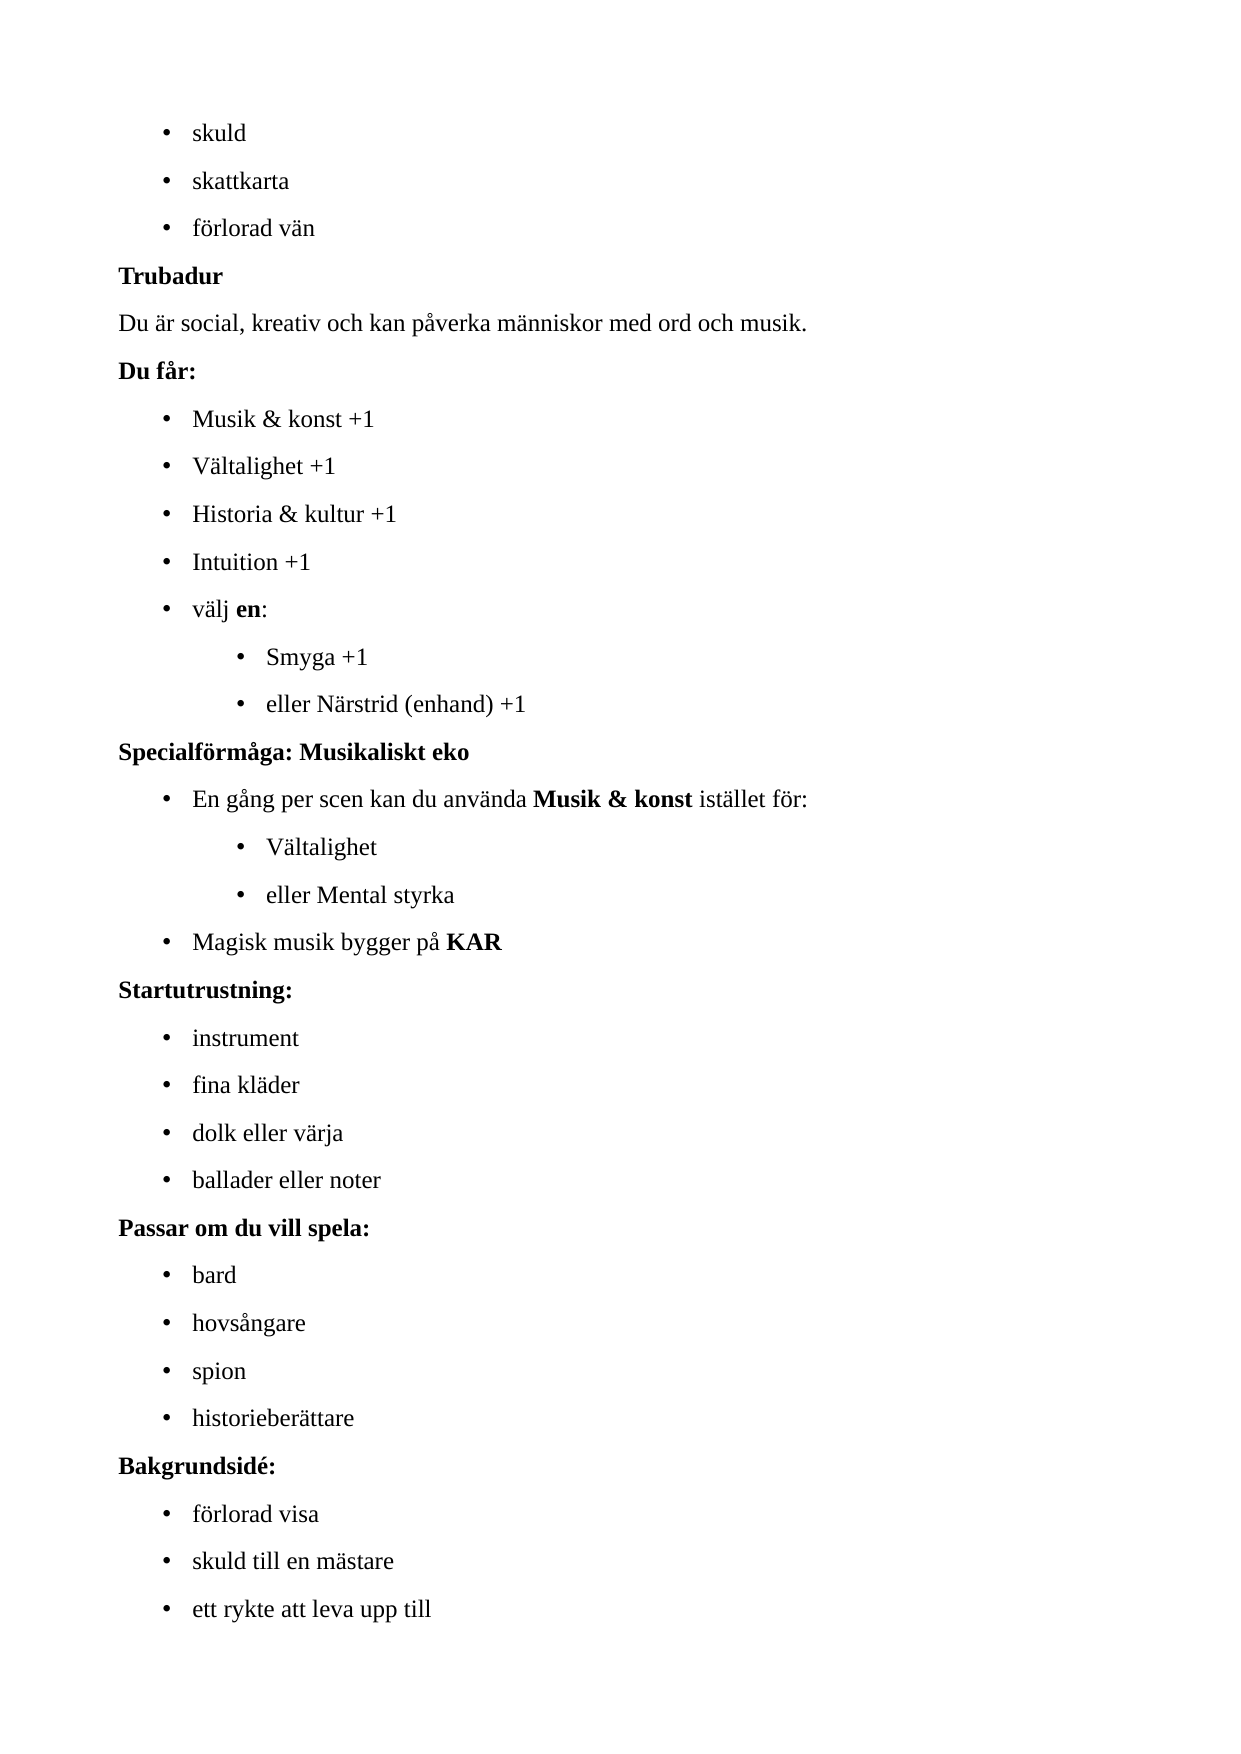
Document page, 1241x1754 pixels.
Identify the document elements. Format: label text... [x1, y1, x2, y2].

text Du får: [118, 356, 1122, 385]
text Startutrustning: [118, 975, 1122, 1004]
list skuld till en mästare [162, 1546, 1122, 1575]
subtitle Trubadur [118, 261, 1122, 290]
list Magisk musik bygger på KAR [162, 927, 1122, 956]
text Passar om du vill spela: [118, 1213, 1122, 1242]
list skuld [162, 118, 1122, 147]
list skattkarta [162, 166, 1122, 194]
list Vältalighet +1 [162, 451, 1122, 480]
list ballader eller noter [162, 1165, 1122, 1194]
list ett rykte att leva upp till [162, 1594, 1122, 1623]
text Bakgrundsidé: [118, 1451, 1122, 1480]
list eller Närstrid (enhand) +1 [236, 689, 1122, 718]
list förlorad vän [162, 213, 1122, 242]
list Smyga +1 [236, 642, 1122, 671]
list eller Mental styrka [236, 880, 1122, 908]
list historieberättare [162, 1403, 1122, 1432]
list Musik & konst +1 [162, 404, 1122, 432]
list Vältalighet [236, 832, 1122, 861]
text Du är social, kreativ och kan påverka människor med ord och musik. [118, 308, 1122, 337]
list fina kläder [162, 1070, 1122, 1099]
list välj en: [162, 594, 1122, 623]
list spion [162, 1356, 1122, 1384]
list Intuition +1 [162, 547, 1122, 575]
list Historia & kultur +1 [162, 499, 1122, 528]
list En gång per scen kan du använda Musik & konst istället för: [162, 784, 1122, 813]
list dolk eller värja [162, 1118, 1122, 1147]
list hovsångare [162, 1308, 1122, 1337]
list instrument [162, 1023, 1122, 1051]
list bard [162, 1261, 1122, 1289]
text Specialförmåga: Musikaliskt eko [118, 737, 1122, 766]
list förlorad visa [162, 1499, 1122, 1527]
